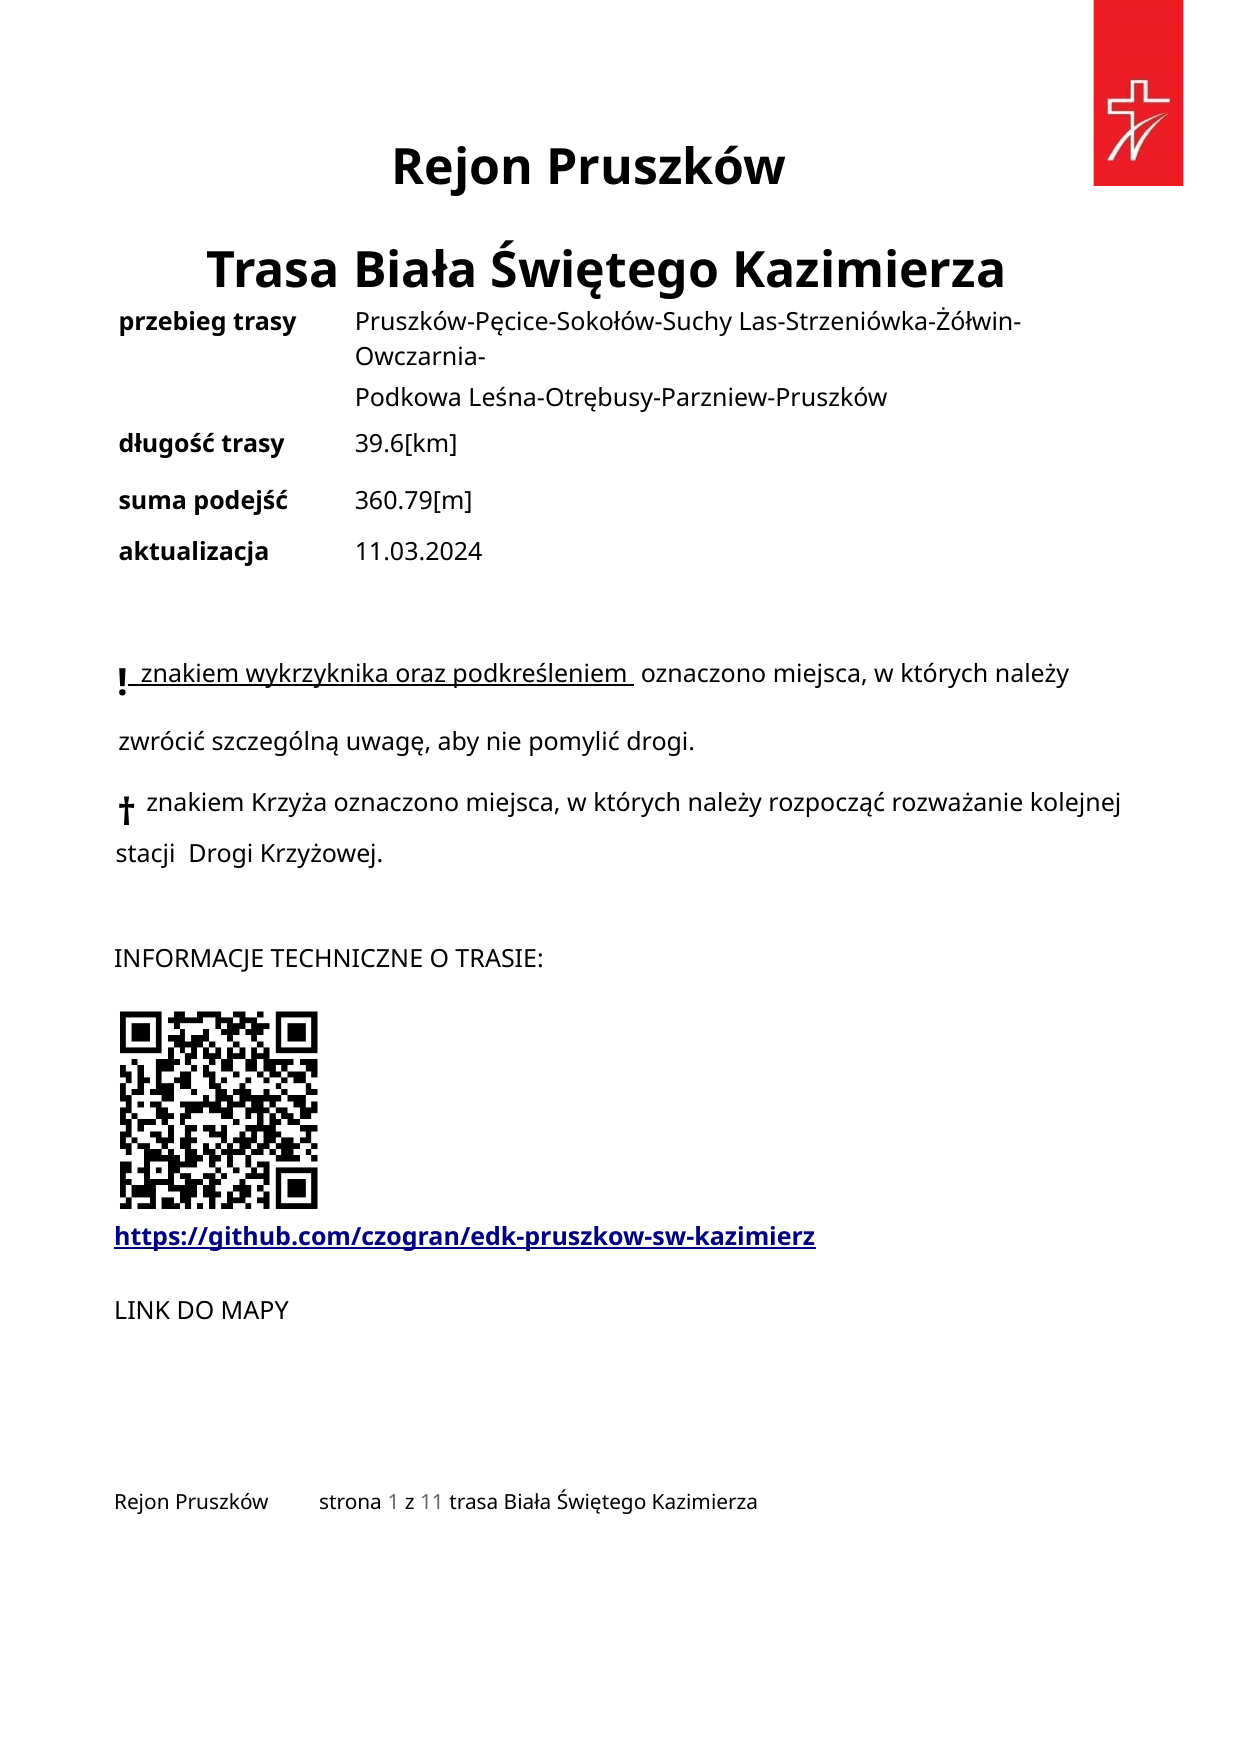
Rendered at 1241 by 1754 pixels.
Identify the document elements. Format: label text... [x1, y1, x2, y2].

table_cell 11.03.2024 [355, 529, 1121, 568]
text INFORMACJE TECHNICZNE O TRASIE: https://github.com/czogran/edk-pruszkow-sw-kazimierz LINK DO MAPY [114, 941, 1123, 1327]
text Trasa Biała Świętego Kazimierza [116, 234, 1123, 302]
table_cell 360.79[m] [355, 471, 1121, 529]
text ! znakiem wykrzyknika oraz podkreśleniem oznaczono miejsca, w których należy zwrócić szczególną uwagę, aby nie pomylić drogi. [117, 655, 1123, 757]
table_cell 39.6[km] [355, 414, 1121, 471]
text Rejon Pruszków [116, 131, 1075, 199]
table_cell suma podejść [118, 471, 354, 529]
table_header przebieg trasy [118, 304, 354, 414]
text † znakiem Krzyża oznaczono miejsca, w których należy rozpocząć rozważanie kolejnej stacji Drogi Krzyżowej. [115, 785, 1123, 870]
table_cell długość trasy [118, 414, 354, 471]
table_header Pruszków-Pęcice-Sokołów-Suchy Las-Strzeniówka-Żółwin-Owczarnia- Podkowa Leśna-Otrębusy-Parzniew-Pruszków [355, 304, 1121, 414]
table_cell aktualizacja [118, 529, 354, 568]
